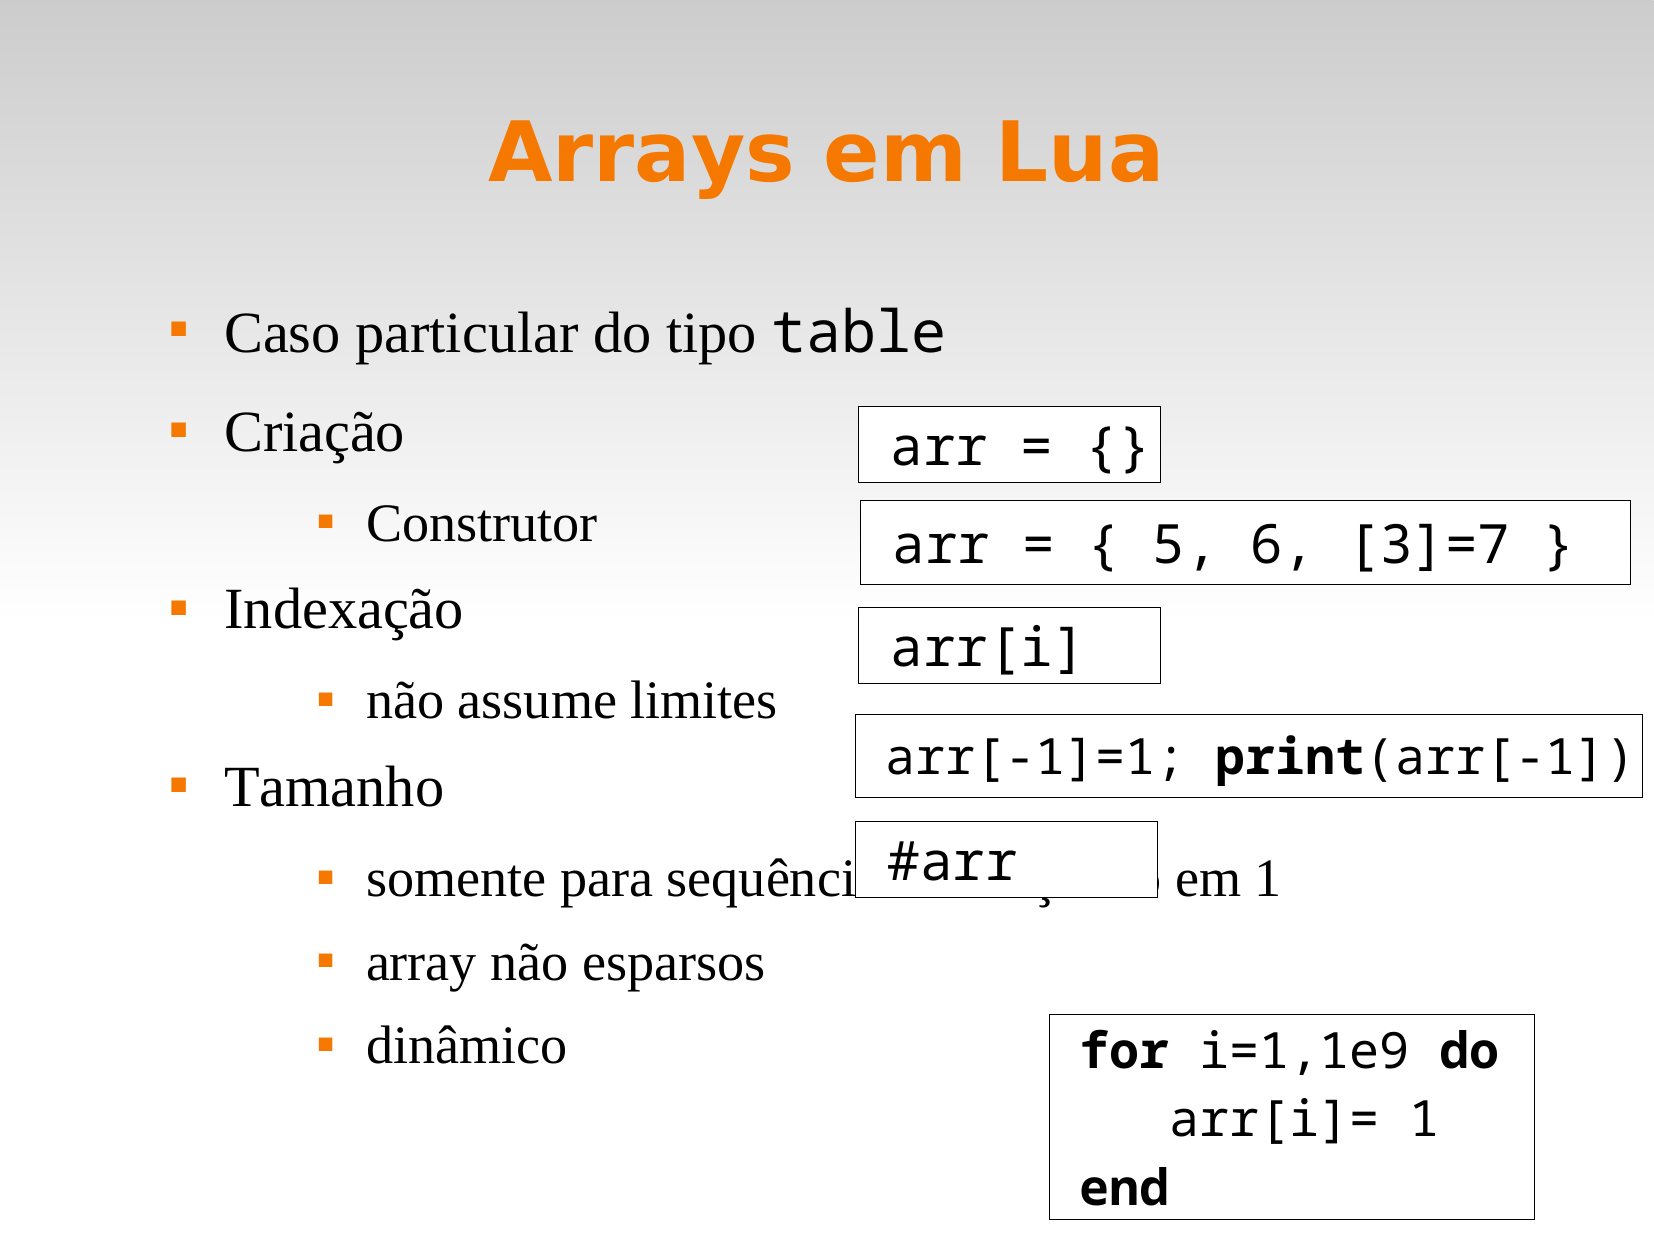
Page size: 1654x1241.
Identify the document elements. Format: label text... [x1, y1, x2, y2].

text_box for i=1,1e9 do arr[i]= 1 end [1049, 1019, 1535, 1215]
list Caso particular do tipo table Criação Construtor Indexação não assume limites Tamanho somente para sequências começando em 1 array não esparsos dinâmico [82, 290, 1571, 1241]
text_box #arr [855, 821, 1158, 898]
text_box arr[-1]=1; print(arr[-1]) [855, 714, 1643, 798]
text_box arr = { 5, 6, [3]=7 } [860, 500, 1631, 585]
text_box arr[i] [858, 607, 1161, 684]
text_box arr = {} [858, 406, 1161, 483]
title Arrays em Lua [82, 49, 1571, 257]
